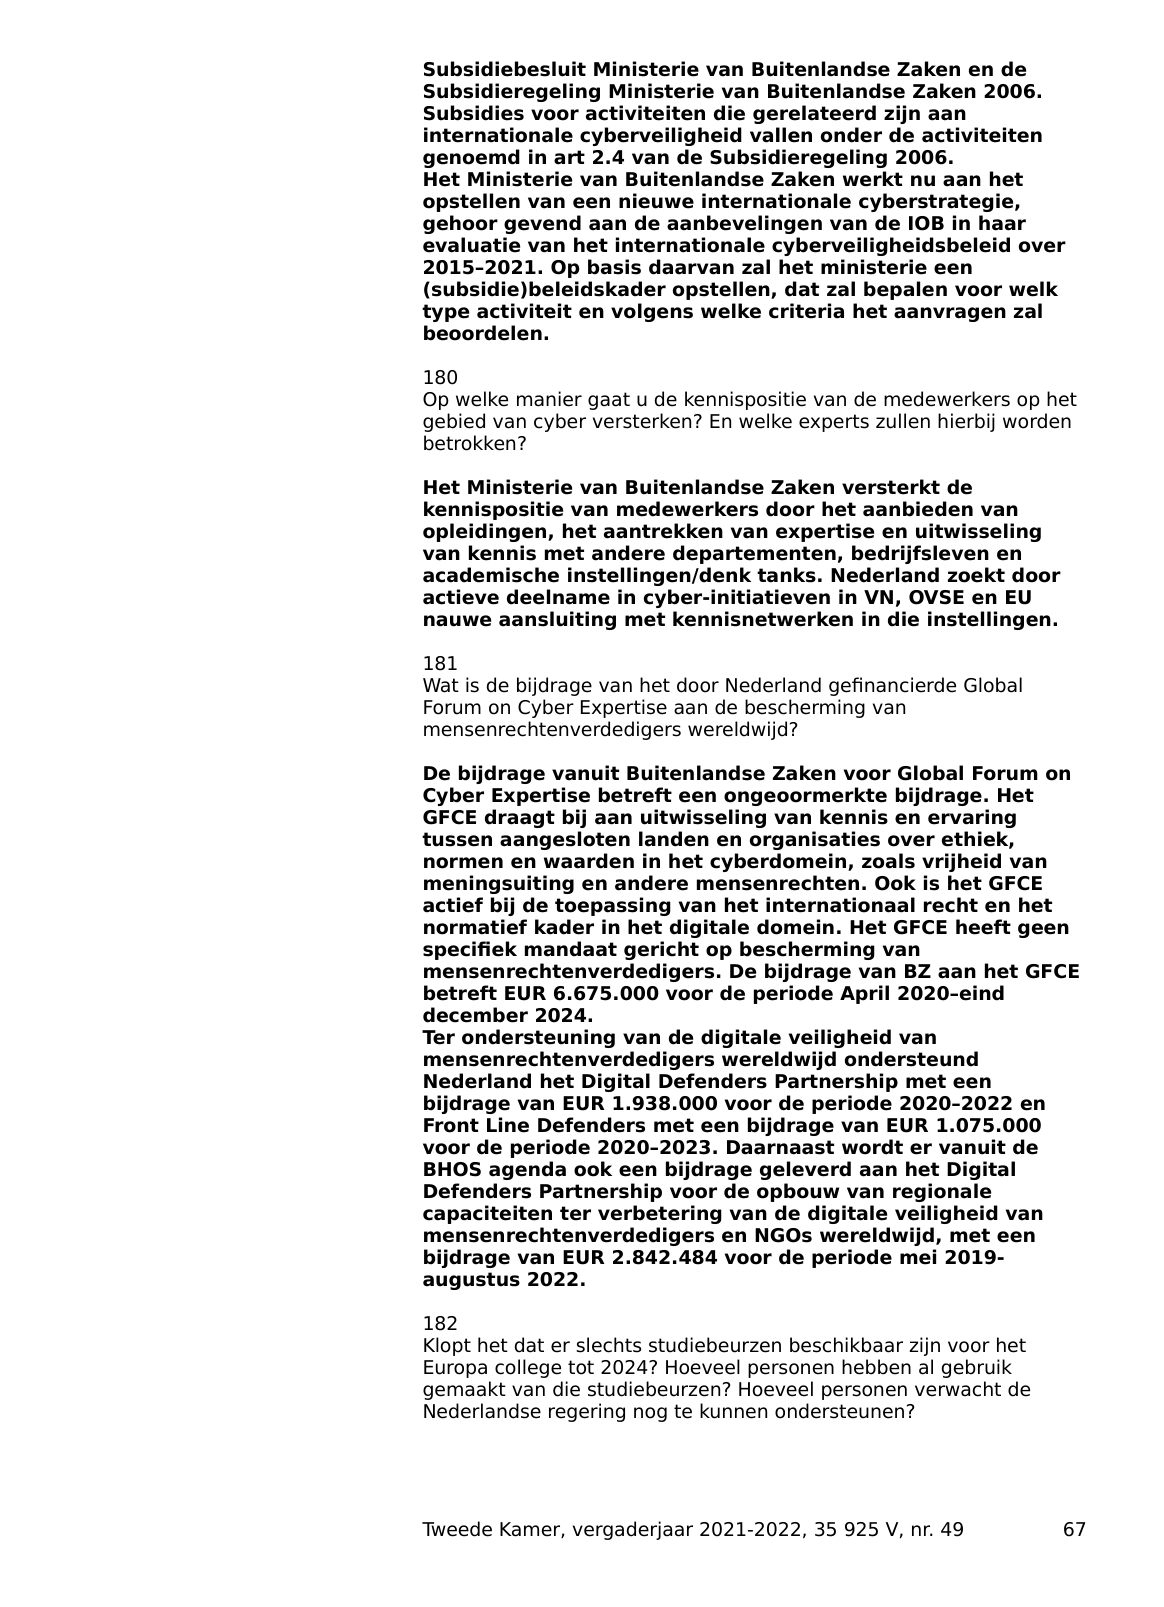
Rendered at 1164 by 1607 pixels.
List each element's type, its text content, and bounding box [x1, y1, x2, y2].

text Het Ministerie van Buitenlandse Zaken versterkt de kennispositie van medewerkers door het aanbieden van opleidingen, het aantrekken van expertise en uitwisseling van kennis met andere departementen, bedrijfsleven en academische instellingen/denk tanks. Nederland zoekt door actieve deelname in cyber-initiatieven in VN, OVSE en EU nauwe aansluiting met kennisnetwerken in die instellingen. [422, 477, 1087, 631]
text 181 [422, 653, 1087, 675]
text Op welke manier gaat u de kennispositie van de medewerkers op het gebied van cyber versterken? En welke experts zullen hierbij worden betrokken? [422, 389, 1087, 455]
text 182 [422, 1313, 1087, 1335]
text 180 [422, 367, 1087, 389]
text Subsidiebesluit Ministerie van Buitenlandse Zaken en de Subsidieregeling Ministerie van Buitenlandse Zaken 2006. Subsidies voor activiteiten die gerelateerd zijn aan internationale cyberveiligheid vallen onder de activiteiten genoemd in art 2.4 van de Subsidieregeling 2006. [422, 59, 1087, 169]
text Het Ministerie van Buitenlandse Zaken werkt nu aan het opstellen van een nieuwe internationale cyberstrategie, gehoor gevend aan de aanbevelingen van de IOB in haar evaluatie van het internationale cyberveiligheidsbeleid over 2015–2021. Op basis daarvan zal het ministerie een (subsidie)beleidskader opstellen, dat zal bepalen voor welk type activiteit en volgens welke criteria het aanvragen zal beoordelen. [422, 169, 1087, 345]
text Wat is de bijdrage van het door Nederland gefinancierde Global Forum on Cyber Expertise aan de bescherming van mensenrechtenverdedigers wereldwijd? [422, 675, 1087, 741]
text Ter ondersteuning van de digitale veiligheid van mensenrechtenverdedigers wereldwijd ondersteund Nederland het Digital Defenders Partnership met een bijdrage van EUR 1.938.000 voor de periode 2020–2022 en Front Line Defenders met een bijdrage van EUR 1.075.000 voor de periode 2020–2023. Daarnaast wordt er vanuit de BHOS agenda ook een bijdrage geleverd aan het Digital Defenders Partnership voor de opbouw van regionale capaciteiten ter verbetering van de digitale veiligheid van mensenrechtenverdedigers en NGOs wereldwijd, met een bijdrage van EUR 2.842.484 voor de periode mei 2019-augustus 2022. [422, 1027, 1087, 1291]
text Klopt het dat er slechts studiebeurzen beschikbaar zijn voor het Europa college tot 2024? Hoeveel personen hebben al gebruik gemaakt van die studiebeurzen? Hoeveel personen verwacht de Nederlandse regering nog te kunnen ondersteunen? [422, 1335, 1087, 1423]
text De bijdrage vanuit Buitenlandse Zaken voor Global Forum on Cyber Expertise betreft een ongeoormerkte bijdrage. Het GFCE draagt bij aan uitwisseling van kennis en ervaring tussen aangesloten landen en organisaties over ethiek, normen en waarden in het cyberdomein, zoals vrijheid van meningsuiting en andere mensenrechten. Ook is het GFCE actief bij de toepassing van het internationaal recht en het normatief kader in het digitale domein. Het GFCE heeft geen specifiek mandaat gericht op bescherming van mensenrechtenverdedigers. De bijdrage van BZ aan het GFCE betreft EUR 6.675.000 voor de periode April 2020–eind december 2024. [422, 763, 1087, 1027]
